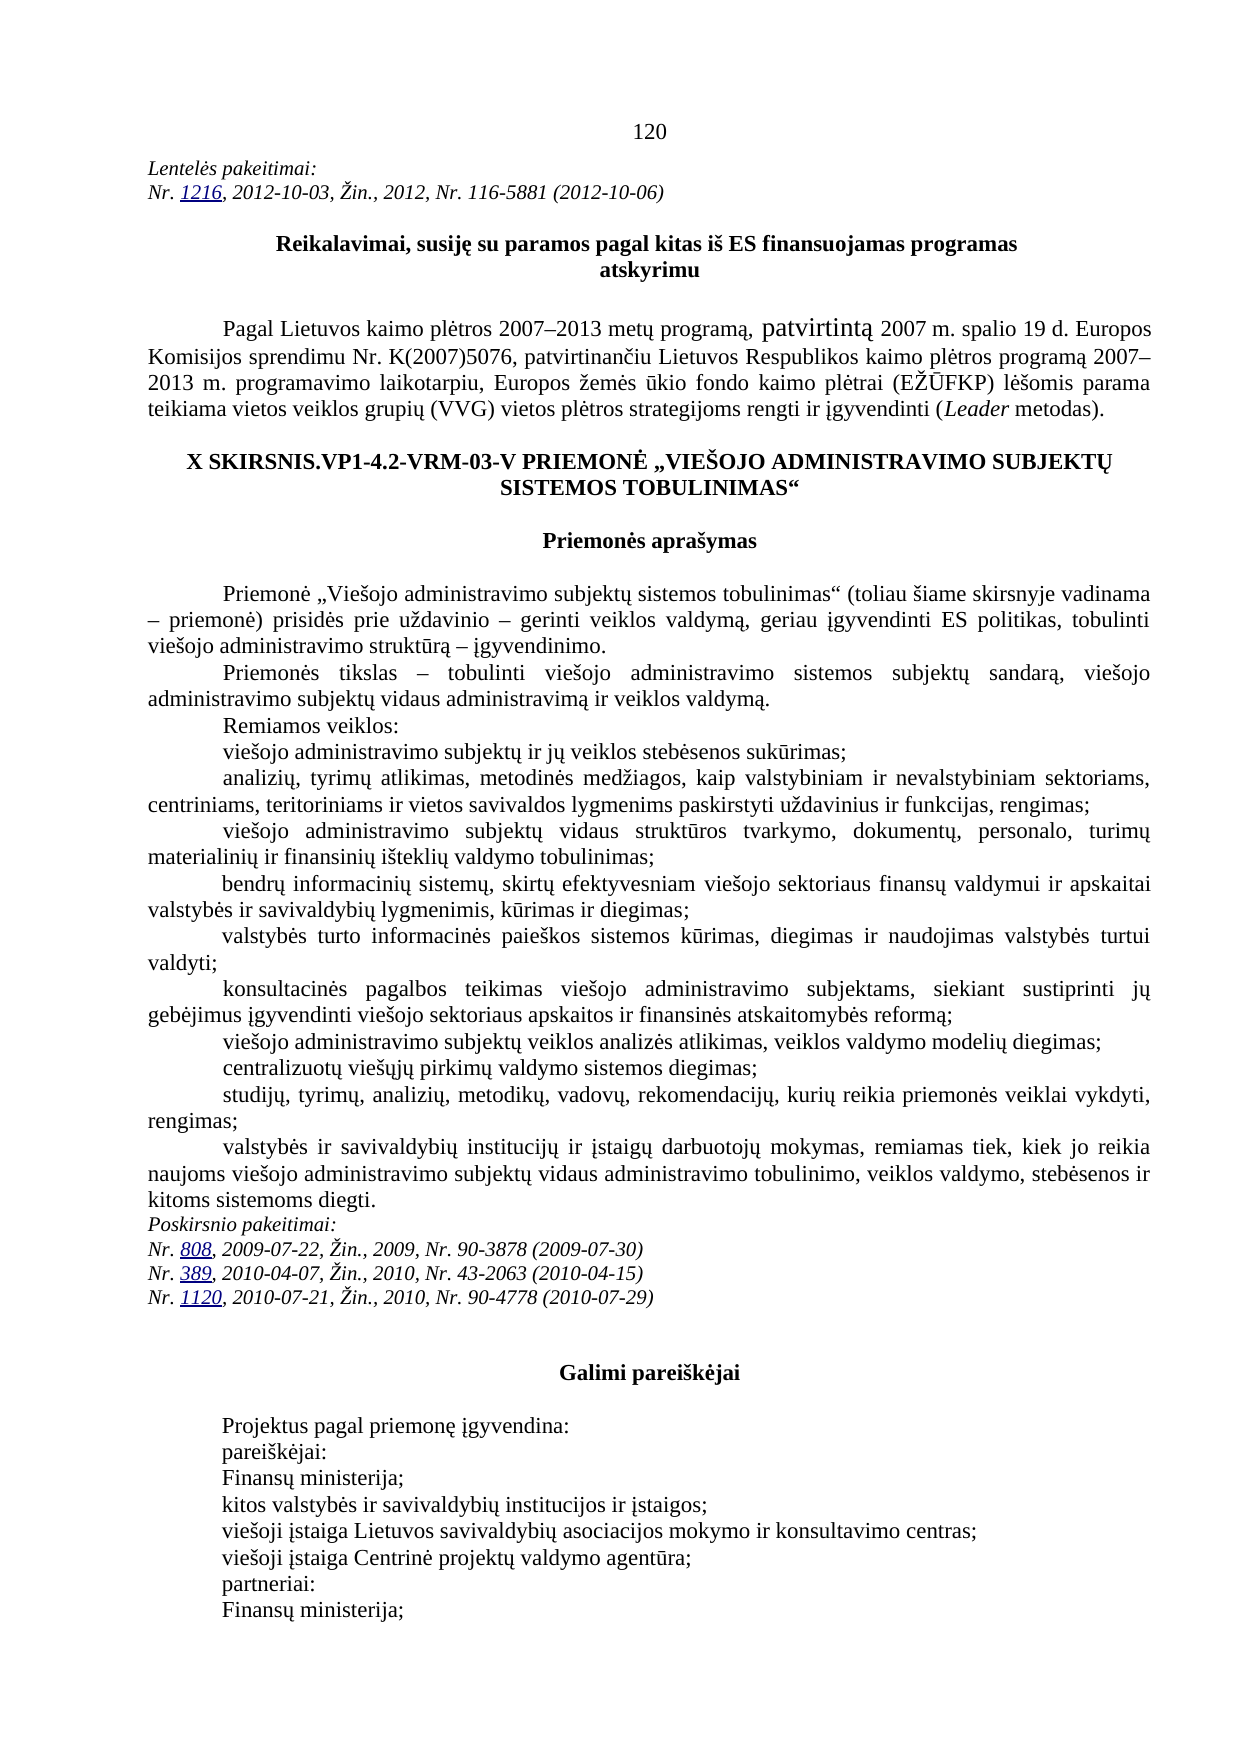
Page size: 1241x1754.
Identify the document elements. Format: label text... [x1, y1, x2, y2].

text viešojo administravimo subjektų veiklos analizės atlikimas, veiklos valdymo modelių diegimas; [148, 1028, 1152, 1054]
text Nr. 389, 2010-04-07, Žin., 2010, Nr. 43-2063 (2010-04-15) [148, 1261, 1152, 1284]
text analizių, tyrimų atlikimas, metodinės medžiagos, kaip valstybiniam ir nevalstybiniam sektoriams, centriniams, teritoriniams ir vietos savivaldos lygmenims paskirstyti uždavinius ir funkcijas, rengimas; [148, 764, 1152, 817]
text Lentelės pakeitimai: [148, 156, 1152, 180]
text kitos valstybės ir savivaldybių institucijos ir įstaigos; [148, 1491, 1152, 1517]
text Nr. 808, 2009-07-22, Žin., 2009, Nr. 90-3878 (2009-07-30) [148, 1236, 1152, 1261]
text konsultacinės pagalbos teikimas viešojo administravimo subjektams, siekiant sustiprinti jų gebėjimus įgyvendinti viešojo sektoriaus apskaitos ir finansinės atskaitomybės reformą; [148, 975, 1152, 1028]
text Priemonės aprašymas [148, 527, 1152, 553]
text Pagal Lietuvos kaimo plėtros 2007–2013 metų programą, patvirtintą 2007 m. spalio 19 d. Europos Komisijos sprendimu Nr. K(2007)5076, patvirtinančiu Lietuvos Respublikos kaimo plėtros programą 2007–2013 m. programavimo laikotarpiu, Europos žemės ūkio fondo kaimo plėtrai (EŽŪFKP) lėšomis parama teikiama vietos veiklos grupių (VVG) vietos plėtros strategijoms rengti ir įgyvendinti (Leader metodas). [148, 312, 1152, 422]
text Nr. 1216, 2012-10-03, Žin., 2012, Nr. 116-5881 (2012-10-06) [148, 180, 1152, 204]
text viešoji įstaiga Centrinė projektų valdymo agentūra; [148, 1543, 1152, 1570]
text valstybės turto informacinės paieškos sistemos kūrimas, diegimas ir naudojimas valstybės turtui valdyti; [148, 922, 1152, 975]
text Nr. 1120, 2010-07-21, Žin., 2010, Nr. 90-4778 (2010-07-29) [148, 1284, 1152, 1309]
text partneriai: [148, 1570, 1152, 1596]
text centralizuotų viešųjų pirkimų valdymo sistemos diegimas; [148, 1054, 1152, 1081]
text Poskirsnio pakeitimai: [148, 1212, 1152, 1236]
text studijų, tyrimų, analizių, metodikų, vadovų, rekomendacijų, kurių reikia priemonės veiklai vykdyti, rengimas; [148, 1081, 1152, 1133]
text Galimi pareiškėjai [148, 1359, 1152, 1385]
text X SKIRSNIS.VP1-4.2-VRM-03-V PRIEMONĖ „VIEŠOJO ADMINISTRAVIMO SUBJEKTŲ SISTEMOS TOBULINIMAS“ [148, 448, 1152, 501]
text Priemonės tikslas – tobulinti viešojo administravimo sistemos subjektų sandarą, viešojo administravimo subjektų vidaus administravimą ir veiklos valdymą. [148, 659, 1152, 712]
text Finansų ministerija; [148, 1464, 1152, 1491]
text viešojo administravimo subjektų ir jų veiklos stebėsenos sukūrimas; [148, 738, 1152, 764]
text valstybės ir savivaldybių institucijų ir įstaigų darbuotojų mokymas, remiamas tiek, kiek jo reikia naujoms viešojo administravimo subjektų vidaus administravimo tobulinimo, veiklos valdymo, stebėsenos ir kitoms sistemoms diegti. [148, 1133, 1152, 1212]
text viešojo administravimo subjektų vidaus struktūros tvarkymo, dokumentų, personalo, turimų materialinių ir finansinių išteklių valdymo tobulinimas; [148, 817, 1152, 870]
text Reikalavimai, susiję su paramos pagal kitas iš ES finansuojamas programas atskyrimu [148, 230, 1152, 283]
text Priemonė „Viešojo administravimo subjektų sistemos tobulinimas“ (toliau šiame skirsnyje vadinama – priemonė) prisidės prie uždavinio – gerinti veiklos valdymą, geriau įgyvendinti ES politikas, tobulinti viešojo administravimo struktūrą – įgyvendinimo. [148, 580, 1152, 659]
text pareiškėjai: [148, 1438, 1152, 1464]
text Projektus pagal priemonę įgyvendina: [148, 1412, 1152, 1438]
text viešoji įstaiga Lietuvos savivaldybių asociacijos mokymo ir konsultavimo centras; [148, 1517, 1152, 1543]
text bendrų informacinių sistemų, skirtų efektyvesniam viešojo sektoriaus finansų valdymui ir apskaitai valstybės ir savivaldybių lygmenimis, kūrimas ir diegimas; [148, 870, 1152, 922]
text Remiamos veiklos: [148, 712, 1152, 738]
text Finansų ministerija; [148, 1596, 1152, 1623]
